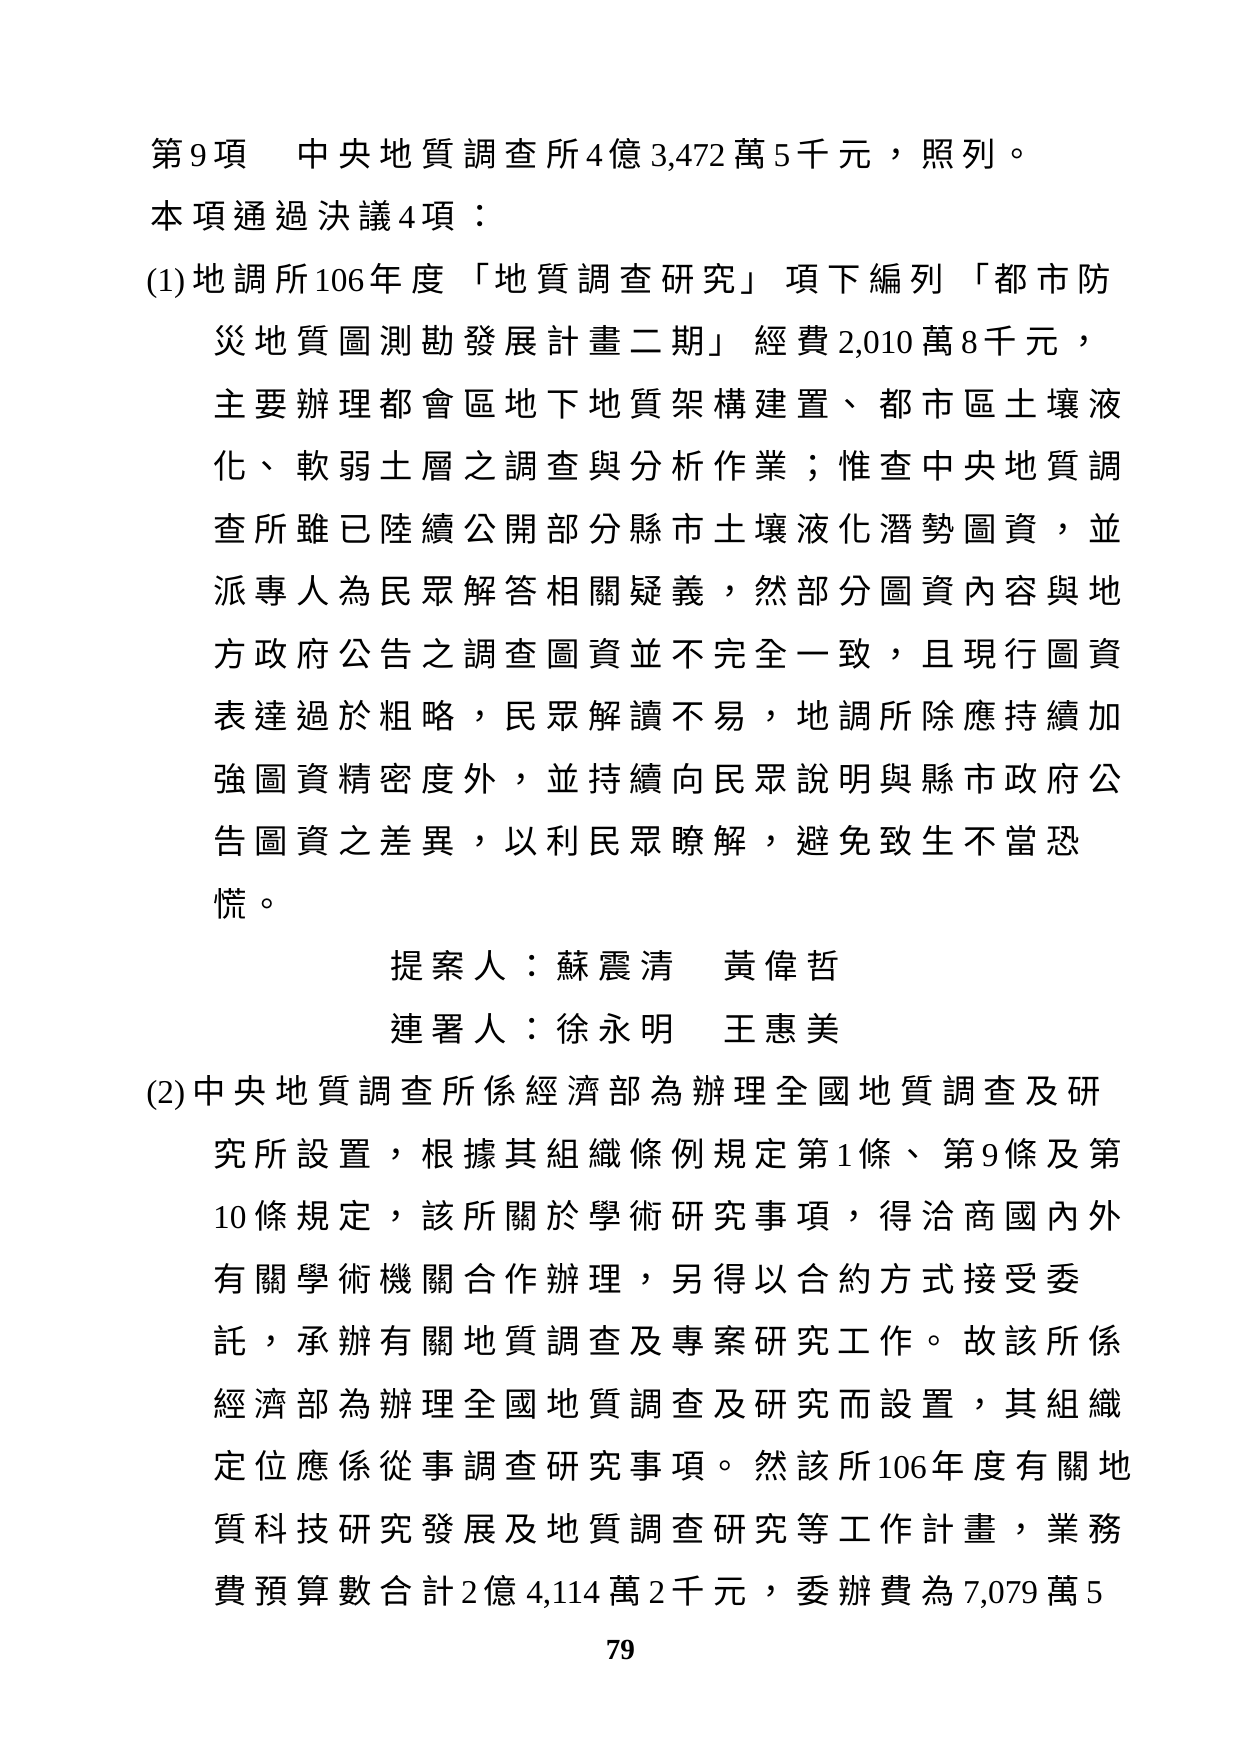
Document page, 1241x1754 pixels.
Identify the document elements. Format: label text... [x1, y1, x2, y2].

list 中央地質調查所係經濟部為辦理全國地質調查及研究所設置，根據其組織條例規定第1條、第9條及第10條規定，該所關於學術研究事項，得洽商國內外有關學術機關合作辦理，另得以合約方式接受委託，承辦有關地質調查及專案研究工作。故該所係經濟部為辦理全國地質調查及研究而設置，其組織定位應係從事調查研究事項。然該所106年度有關地質科技研究發展及地質調查研究等工作計畫，業務費預算數合計2億4,114萬2千元，委辦費為7,079萬5 [139, 1048, 1136, 1610]
text 本項通過決議4項： [139, 173, 1136, 235]
text 連署人：徐永明 王惠美 [379, 985, 1032, 1048]
text 第9項 中央地質調查所4億3,472萬5千元，照列。 [138, 110, 1136, 173]
list 地調所106年度「地質調查研究」項下編列「都市防災地質圖測勘發展計畫二期」經費2,010萬8千元，主要辦理都會區地下地質架構建置、都市區土壤液化、軟弱土層之調查與分析作業；惟查中央地質調查所雖已陸續公開部分縣市土壤液化潛勢圖資，並派專人為民眾解答相關疑義，然部分圖資內容與地方政府公告之調查圖資並不完全一致，且現行圖資表達過於粗略，民眾解讀不易，地調所除應持續加強圖資精密度外，並持續向民眾說明與縣市政府公告圖資之差異，以利民眾瞭解，避免致生不當恐慌。 [139, 235, 1136, 923]
text 提案人：蘇震清 黃偉哲 [379, 923, 1032, 985]
